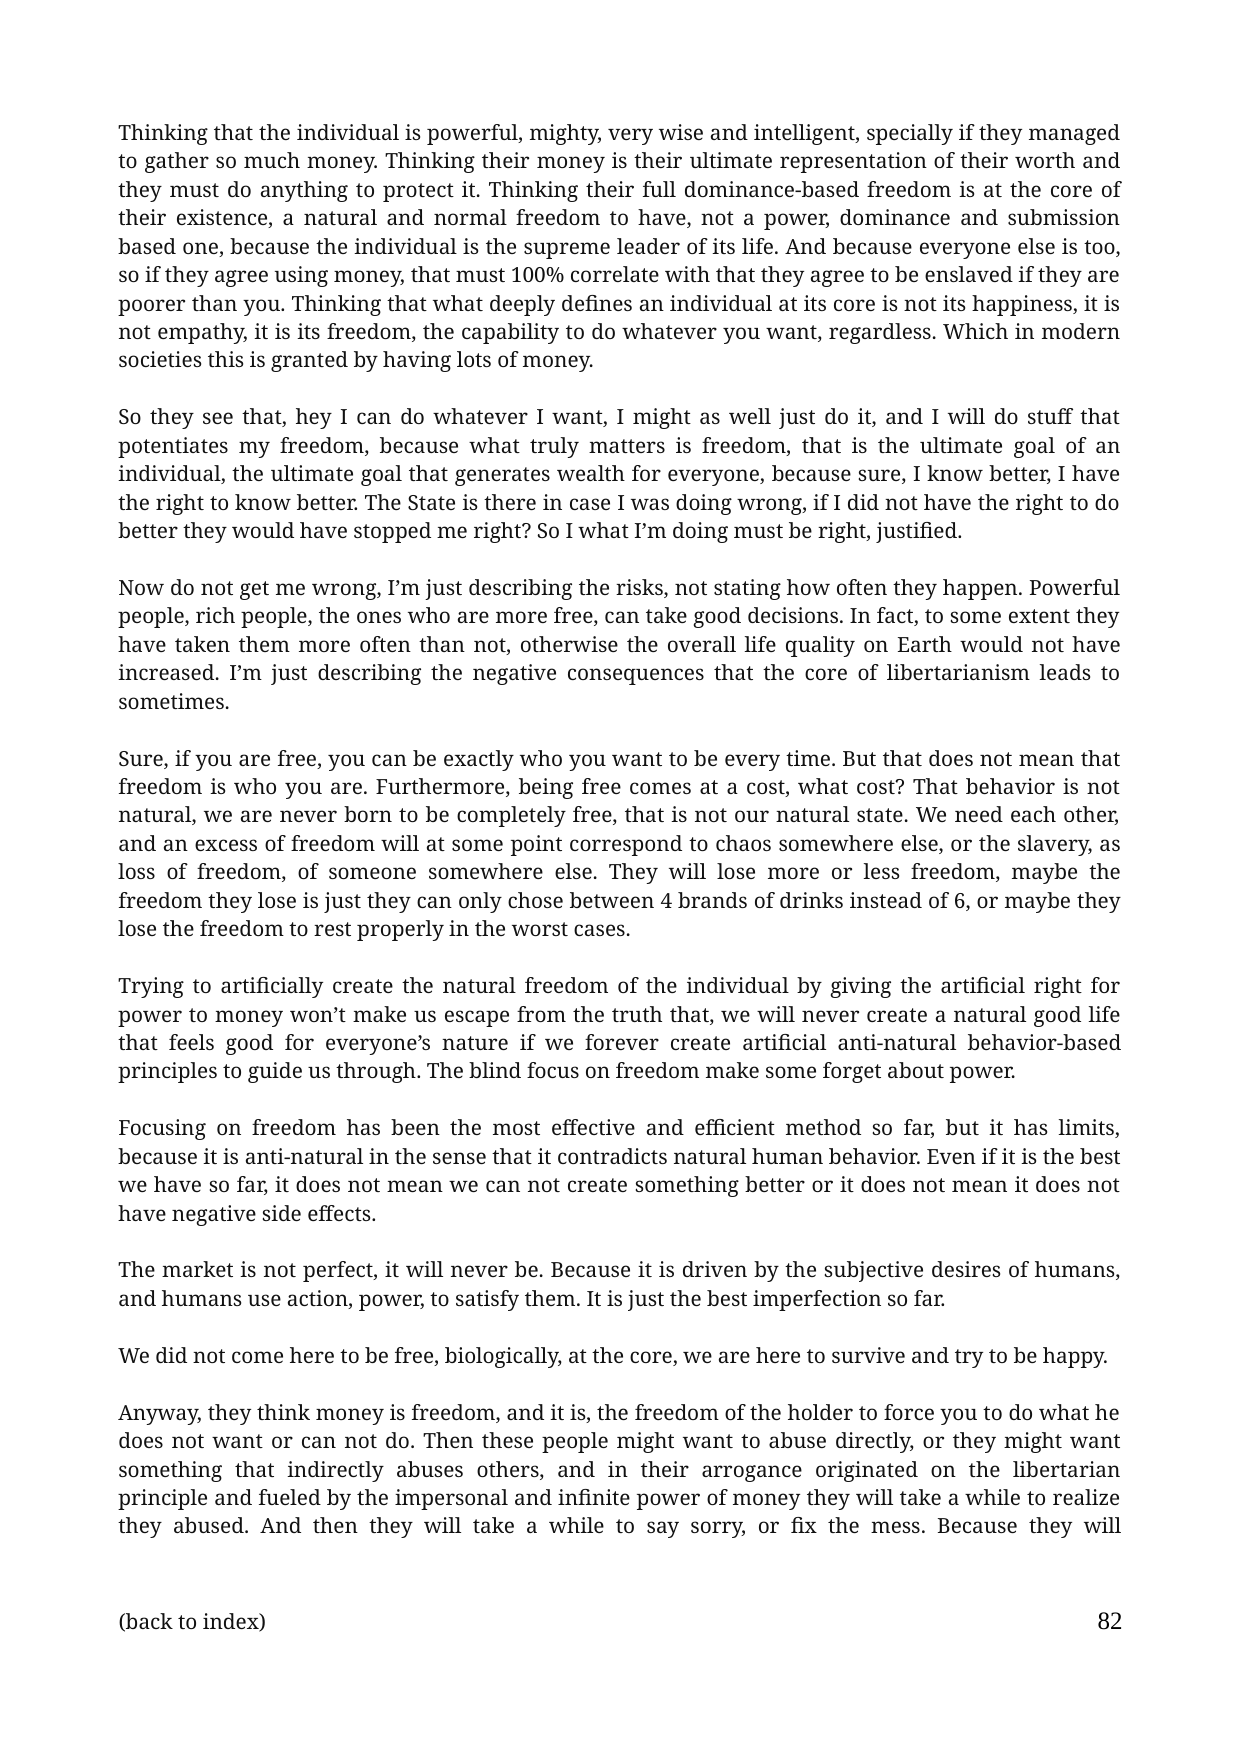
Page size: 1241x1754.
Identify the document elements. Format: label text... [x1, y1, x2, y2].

text Anyway, they think money is freedom, and it is, the freedom of the holder to force you to do what he does not want or can not do. Then these people might want to abuse directly, or they might want something that indirectly abuses others, and in their arrogance originated on the libertarian principle and fueled by the impersonal and infinite power of money they will take a while to realize they abused. And then they will take a while to say sorry, or fix the mess. Because they will [118, 1398, 1122, 1540]
text So they see that, hey I can do whatever I want, I might as well just do it, and I will do stuff that potentiates my freedom, because what truly matters is freedom, that is the ultimate goal of an individual, the ultimate goal that generates wealth for everyone, because sure, I know better, I have the right to know better. The State is there in case I was doing wrong, if I did not have the right to do better they would have stopped me right? So I what I’m doing must be right, justified. [118, 402, 1122, 545]
text We did not come here to be free, biologically, at the core, we are here to survive and try to be happy. [118, 1341, 1122, 1369]
text Now do not get me wrong, I’m just describing the risks, not stating how often they happen. Powerful people, rich people, the ones who are more free, can take good decisions. In fact, to some extent they have taken them more often than not, otherwise the overall life quality on Earth would not have increased. I’m just describing the negative consequences that the core of libertarianism leads to sometimes. [118, 573, 1122, 715]
text Focusing on freedom has been the most effective and efficient method so far, but it has limits, because it is anti-natural in the sense that it contradicts natural human behavior. Even if it is the best we have so far, it does not mean we can not create something better or it does not mean it does not have negative side effects. [118, 1113, 1122, 1227]
text Thinking that the individual is powerful, mighty, very wise and intelligent, specially if they managed to gather so much money. Thinking their money is their ultimate representation of their worth and they must do anything to protect it. Thinking their full dominance-based freedom is at the core of their existence, a natural and normal freedom to have, not a power, dominance and submission based one, because the individual is the supreme leader of its life. And because everyone else is too, so if they agree using money, that must 100% correlate with that they agree to be enslaved if they are poorer than you. Thinking that what deeply defines an individual at its core is not its happiness, it is not empathy, it is its freedom, the capability to do whatever you want, regardless. Which in modern societies this is granted by having lots of money. [118, 118, 1122, 374]
text The market is not perfect, it will never be. Because it is driven by the subjective desires of humans, and humans use action, power, to satisfy them. It is just the best imperfection so far. [118, 1256, 1122, 1312]
text Sure, if you are free, you can be exactly who you want to be every time. But that does not mean that freedom is who you are. Furthermore, being free comes at a cost, what cost? That behavior is not natural, we are never born to be completely free, that is not our natural state. We need each other, and an excess of freedom will at some point correspond to chaos somewhere else, or the slavery, as loss of freedom, of someone somewhere else. They will lose more or less freedom, maybe the freedom they lose is just they can only chose between 4 brands of drinks instead of 6, or maybe they lose the freedom to rest properly in the worst cases. [118, 744, 1122, 943]
text Trying to artificially create the natural freedom of the individual by giving the artificial right for power to money won’t make us escape from the truth that, we will never create a natural good life that feels good for everyone’s nature if we forever create artificial anti-natural behavior-based principles to guide us through. The blind focus on freedom make some forget about power. [118, 971, 1122, 1085]
